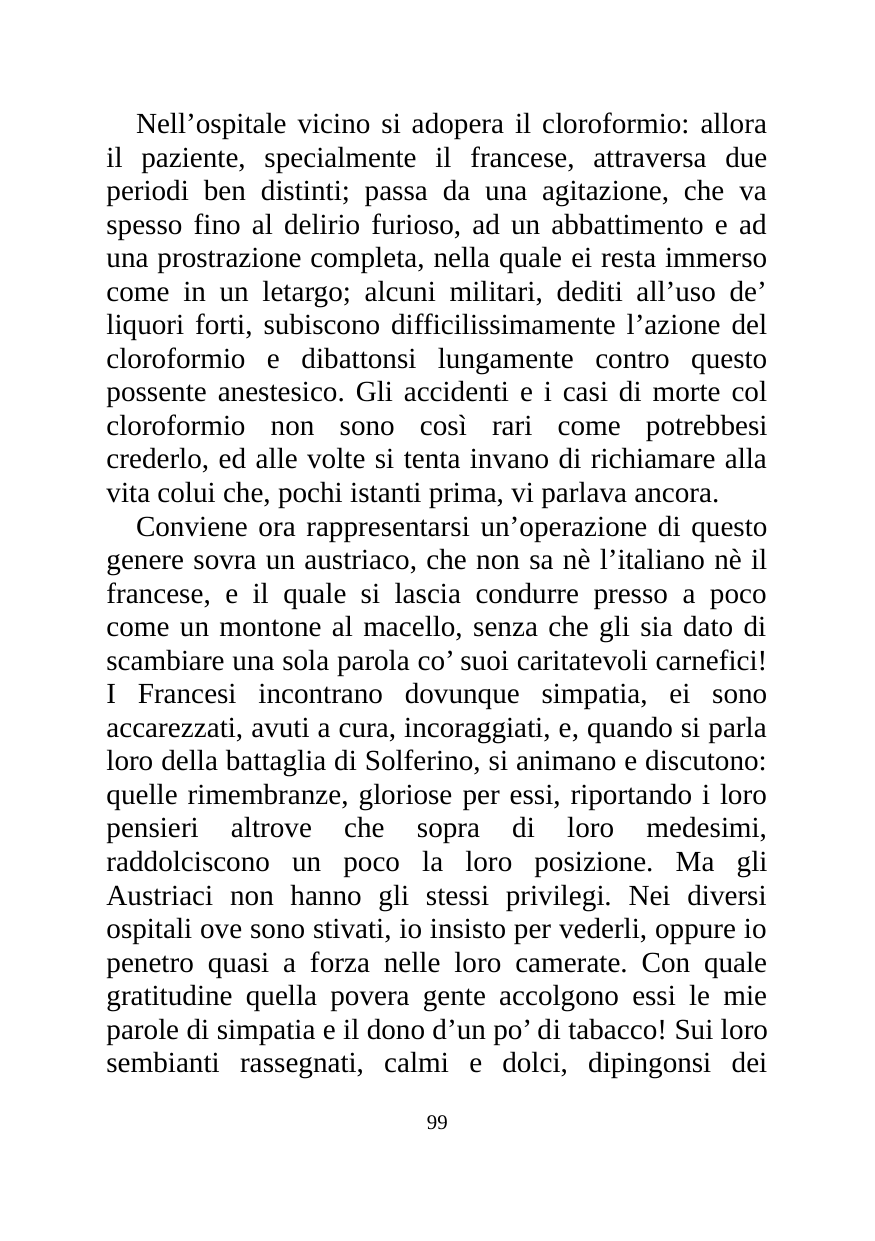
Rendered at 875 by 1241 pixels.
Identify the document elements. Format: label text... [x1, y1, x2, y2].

text Nell’ospitale vicino si adopera il cloroformio: allora il paziente, specialmente il francese, attraversa due periodi ben distinti; passa da una agitazione, che va spesso fino al delirio furioso, ad un abbattimento e ad una prostrazione completa, nella quale ei resta immerso come in un letargo; alcuni militari, dediti all’uso de’ liquori forti, subiscono difficilissimamente l’azione del cloroformio e dibattonsi lungamente contro questo possente anestesico. Gli accidenti e i casi di morte col cloroformio non sono così rari come potrebbesi crederlo, ed alle volte si tenta invano di richiamare alla vita colui che, pochi istanti prima, vi parlava ancora. [106, 106, 768, 509]
text Conviene ora rappresentarsi un’operazione di questo genere sovra un austriaco, che non sa nè l’italiano nè il francese, e il quale si lascia condurre presso a poco come un montone al macello, senza che gli sia dato di scambiare una sola parola co’ suoi caritatevoli carnefici! I Francesi incontrano dovunque simpatia, ei sono accarezzati, avuti a cura, incoraggiati, e, quando si parla loro della battaglia di Solferino, si animano e discutono: quelle rimembranze, gloriose per essi, riportando i loro pensieri altrove che sopra di loro medesimi, raddolciscono un poco la loro posizione. Ma gli Austriaci non hanno gli stessi privilegi. Nei diversi ospitali ove sono stivati, io insisto per vederli, oppure io penetro quasi a forza nelle loro camerate. Con quale gratitudine quella povera gente accolgono essi le mie parole di simpatia e il dono d’un po’ di tabacco! Sui loro sembianti rassegnati, calmi e dolci, dipingonsi dei [106, 509, 768, 1079]
